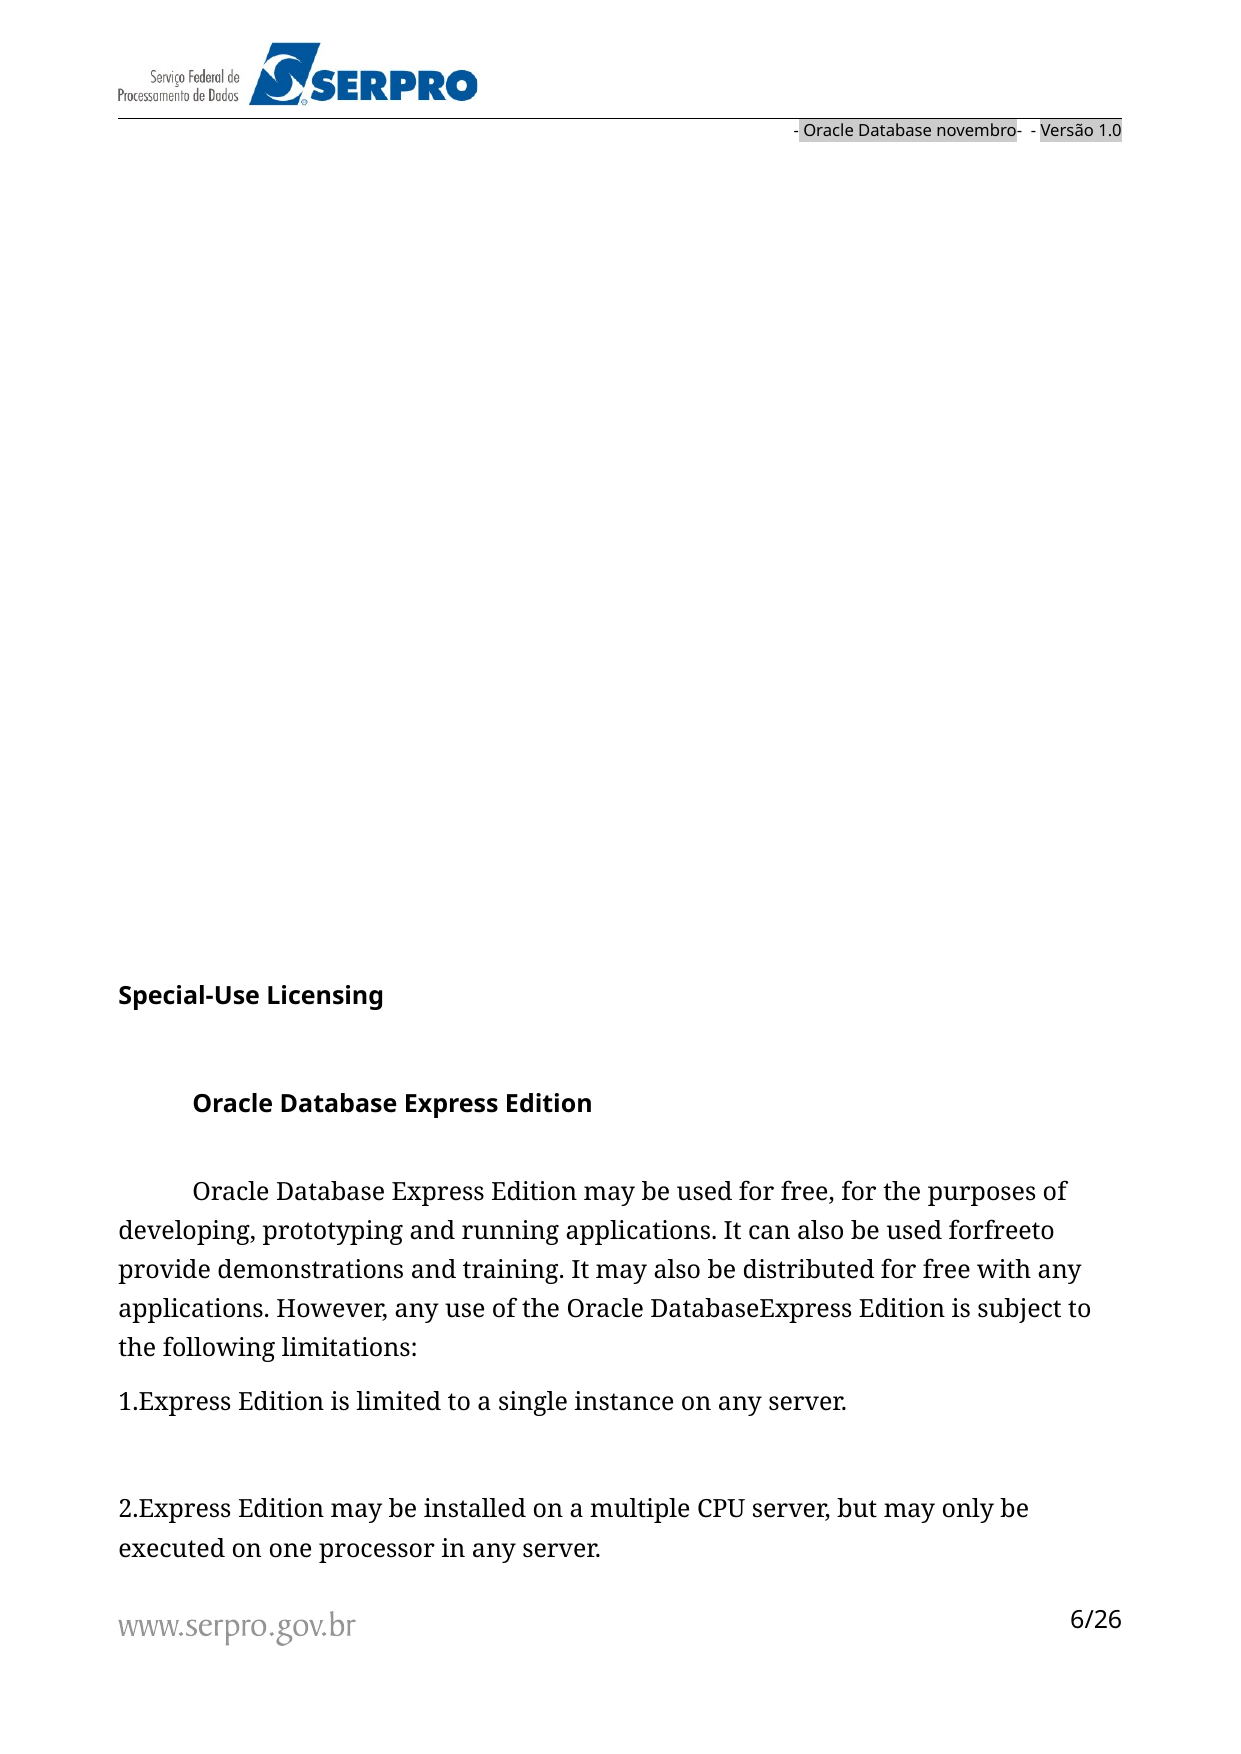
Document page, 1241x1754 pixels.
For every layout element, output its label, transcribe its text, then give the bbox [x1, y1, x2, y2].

text Oracle Database Express Edition [118, 1085, 1122, 1119]
picture [118, 41, 478, 106]
text Oracle Database Express Edition may be used for free, for the purposes of developing, prototyping and running applications. It can also be used forfreeto provide demonstrations and training. It may also be distributed for free with any applications. However, any use of the Oracle DatabaseExpress Edition is subject to the following limitations: [118, 1173, 1122, 1364]
text 2.Express Edition may be installed on a multiple CPU server, but may only be executed on one processor in any server. [118, 1491, 1122, 1564]
text Special-Use Licensing [118, 978, 1122, 1012]
text 1.Express Edition is limited to a single instance on any server. [118, 1384, 1122, 1418]
